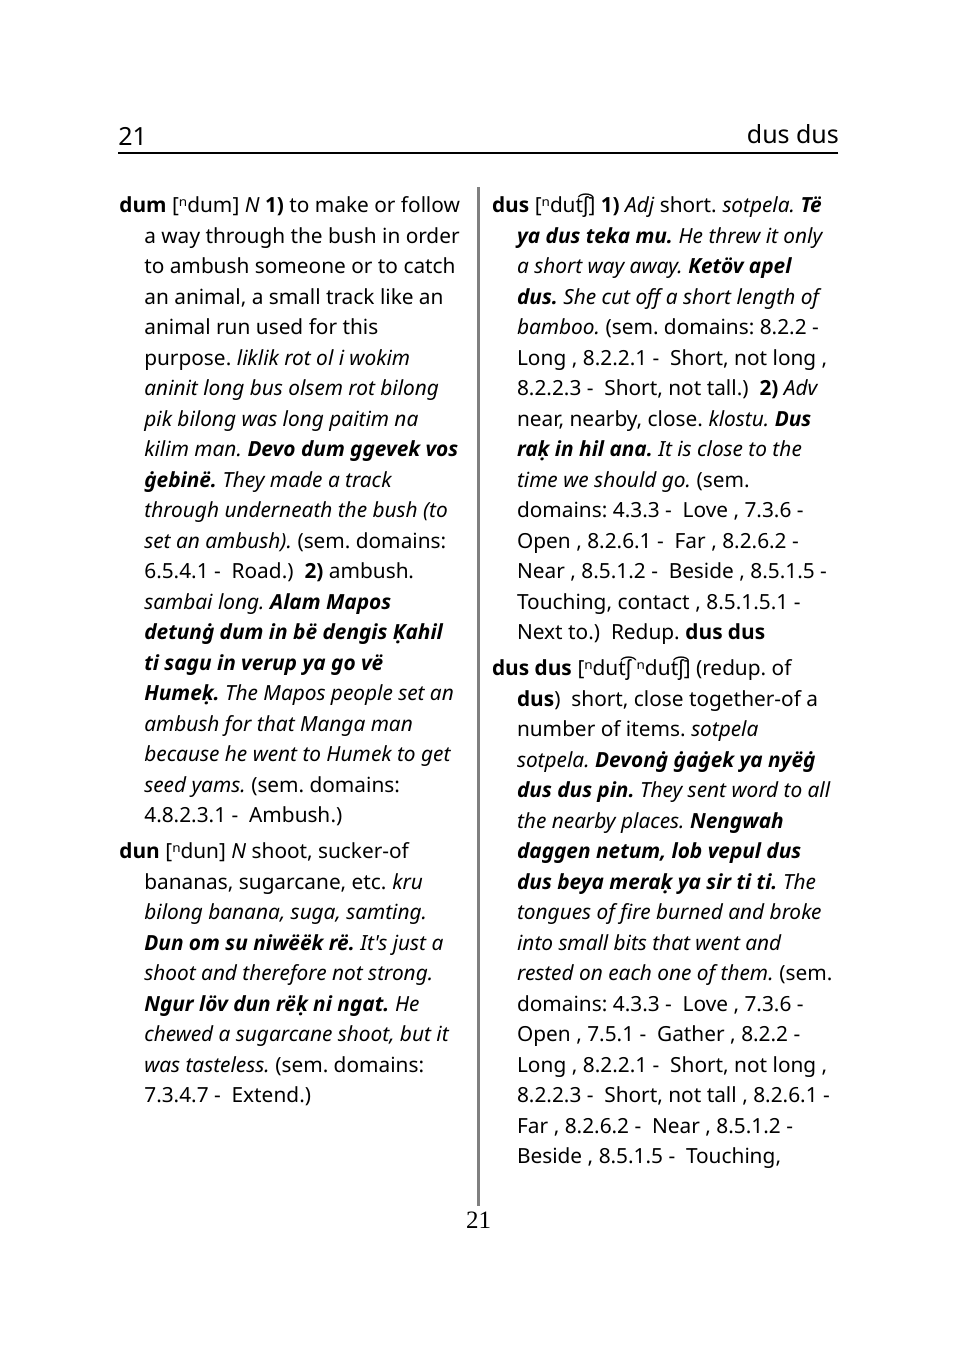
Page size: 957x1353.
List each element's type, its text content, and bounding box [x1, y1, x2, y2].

text dus [ⁿdut͡ʃ] 1) Adj short. sotpela. Të ya dus teka mu. He threw it only a short way away. Ketöv apel dus. She cut off a short length of bamboo. (sem. domains: 8.2.2 - Long , 8.2.2.1 - Short, not long , 8.2.2.3 - Short, not tall.) 2) Adv near, nearby, close. klostu. Dus raḳ in hil ana. It is close to the time we should go. (sem. domains: 4.3.3 - Love , 7.3.6 - Open , 8.2.6.1 - Far , 8.2.6.2 - Near , 8.5.1.2 - Beside , 8.5.1.5 - Touching, contact , 8.5.1.5.1 - Next to.) Redup. dus dus [492, 188, 837, 650]
text dus dus [ⁿdut͡ʃ ⁿdut͡ʃ] (redup. of dus) short, close together-of a number of items. sotpela sotpela. Devonġ ġaġek ya nyëġ dus dus pin. They sent word to all the nearby places. Nengwah daggen netum, lob vepul dus dus beya meraḳ ya sir ti ti. The tongues of fire burned and broke into small bits that went and rested on each one of them. (sem. domains: 4.3.3 - Love , 7.3.6 - Open , 7.5.1 - Gather , 8.2.2 - Long , 8.2.2.1 - Short, not long , 8.2.2.3 - Short, not tall , 8.2.6.1 - Far , 8.2.6.2 - Near , 8.5.1.2 - Beside , 8.5.1.5 - Touching, [492, 650, 837, 1174]
text dun [ⁿdun] N shoot, sucker-of bananas, sugarcane, etc. kru bilong banana, suga, samting. Dun om su niwëëk rë. It's just a shoot and therefore not strong. Ngur löv dun rëḳ ni ngat. He chewed a sugarcane shoot, but it was tasteless. (sem. domains: 7.3.4.7 - Extend.) [119, 833, 465, 1113]
text dum [ⁿdum] N 1) to make or follow a way through the bush in order to ambush someone or to catch an animal, a small track like an animal run used for this purpose. liklik rot ol i wokim aninit long bus olsem rot bilong pik bilong was long paitim na kilim man. Devo dum ggevek vos ġebinë. They made a track through underneath the bush (to set an ambush). (sem. domains: 6.5.4.1 - Road.) 2) ambush. sambai long. Alam Mapos detunġ dum in bë dengis Ḳahil ti sagu in verup ya go vë Humeḳ. The Mapos people set an ambush for that Manga man because he went to Humek to get seed yams. (sem. domains: 4.8.2.3.1 - Ambush.) [119, 188, 465, 833]
